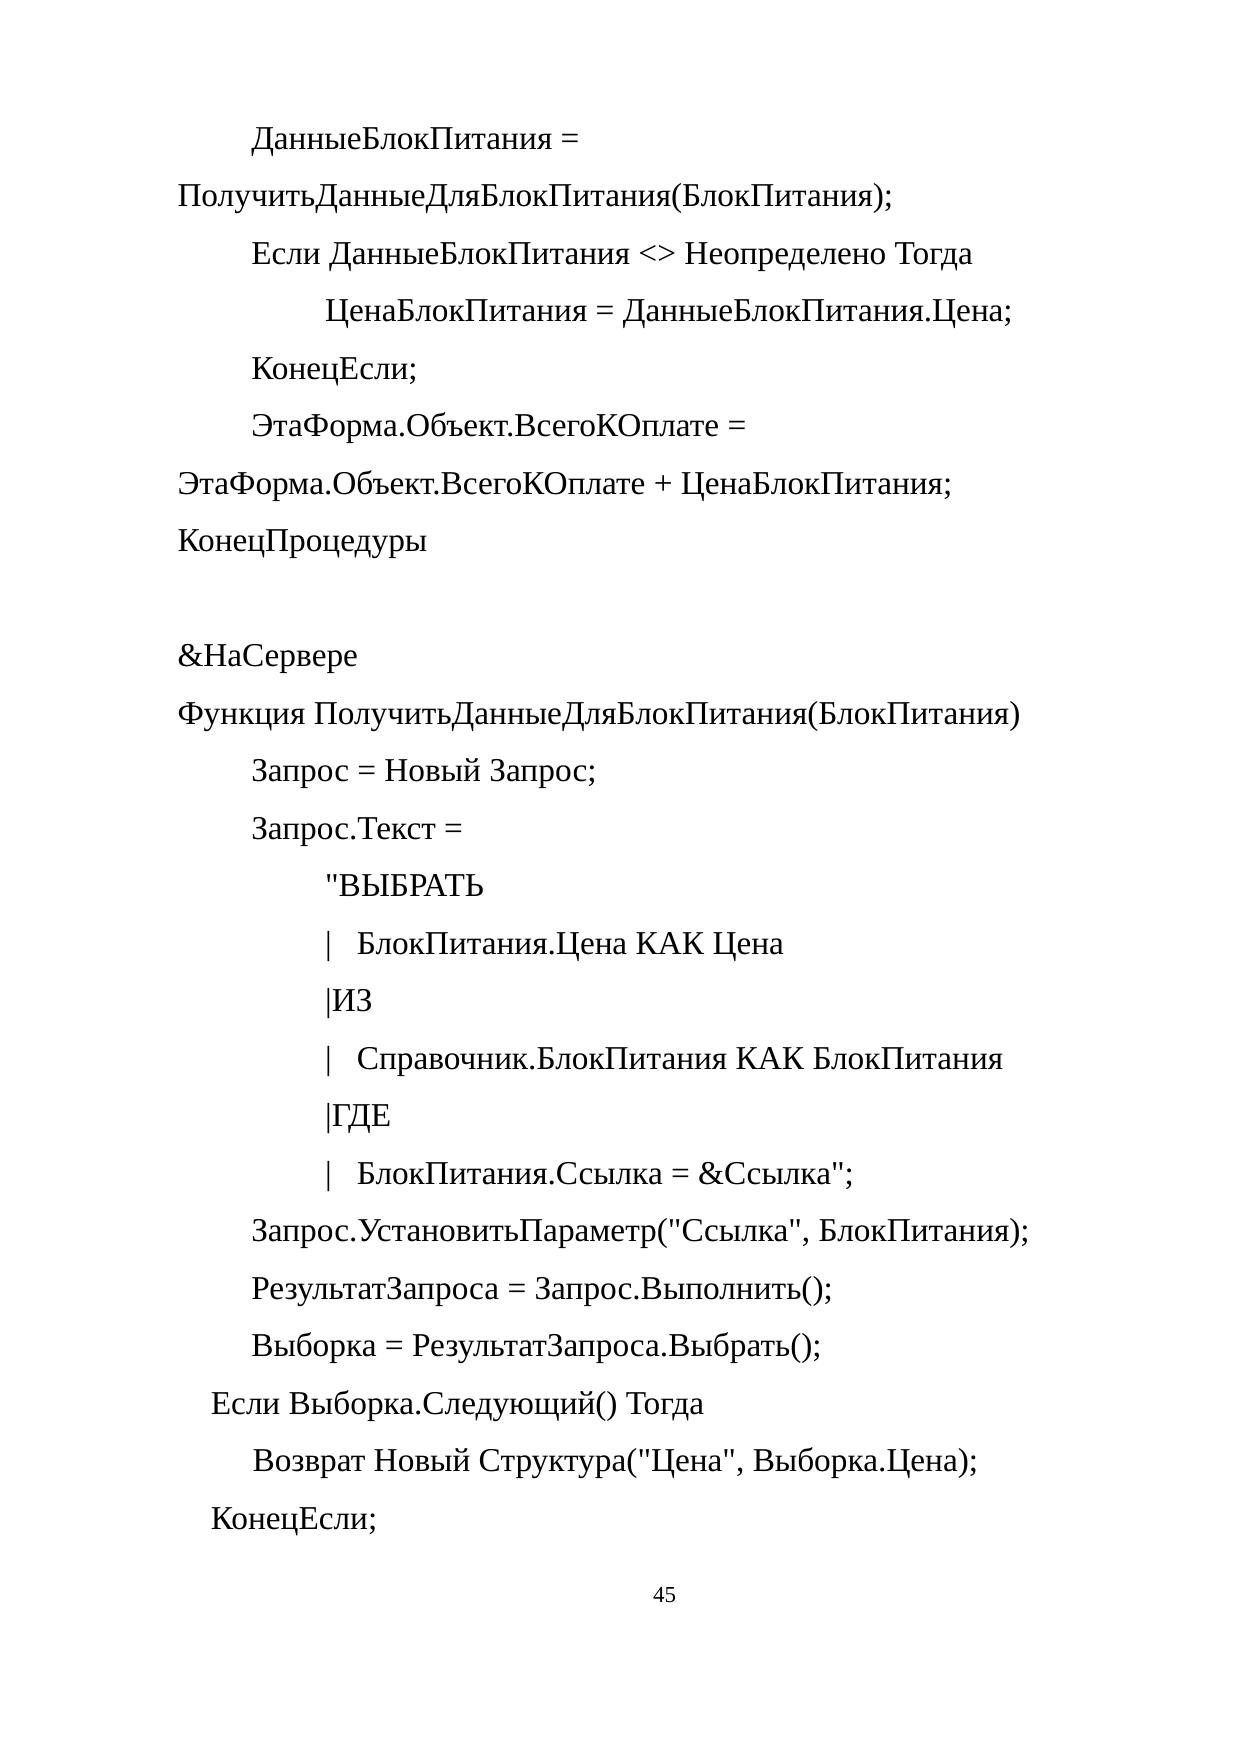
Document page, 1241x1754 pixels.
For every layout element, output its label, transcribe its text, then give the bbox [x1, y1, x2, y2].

subtitle &НаСервере [177, 636, 1122, 674]
subtitle ЭтаФорма.Объект.ВсегоКОплате = ЭтаФорма.Объект.ВсегоКОплате + ЦенаБлокПитания; [177, 406, 1122, 501]
subtitle Запрос = Новый Запрос; [177, 751, 1122, 789]
subtitle Если Выборка.Следующий() Тогда [177, 1383, 1122, 1421]
subtitle КонецПроцедуры [177, 521, 1122, 559]
subtitle |ИЗ [177, 981, 1122, 1019]
subtitle Запрос.Текст = [177, 808, 1122, 846]
subtitle | БлокПитания.Ссылка = &Ссылка"; [177, 1153, 1122, 1191]
subtitle КонецЕсли; [177, 1498, 1122, 1536]
subtitle РезультатЗапроса = Запрос.Выполнить(); [177, 1268, 1122, 1306]
subtitle ДанныеБлокПитания = ПолучитьДанныеДляБлокПитания(БлокПитания); [177, 118, 1122, 214]
subtitle Если ДанныеБлокПитания <> Неопределено Тогда [177, 233, 1122, 271]
subtitle | Справочник.БлокПитания КАК БлокПитания [177, 1038, 1122, 1076]
subtitle Возврат Новый Структура("Цена", Выборка.Цена); [177, 1441, 1122, 1479]
subtitle "ВЫБРАТЬ [177, 866, 1122, 904]
subtitle | БлокПитания.Цена КАК Цена [177, 923, 1122, 961]
subtitle КонецЕсли; [177, 348, 1122, 386]
subtitle Функция ПолучитьДанныеДляБлокПитания(БлокПитания) [177, 693, 1122, 731]
subtitle Запрос.УстановитьПараметр("Ссылка", БлокПитания); [177, 1211, 1122, 1249]
subtitle Выборка = РезультатЗапроса.Выбрать(); [177, 1326, 1122, 1364]
subtitle |ГДЕ [177, 1096, 1122, 1134]
subtitle ЦенаБлокПитания = ДанныеБлокПитания.Цена; [177, 291, 1122, 329]
